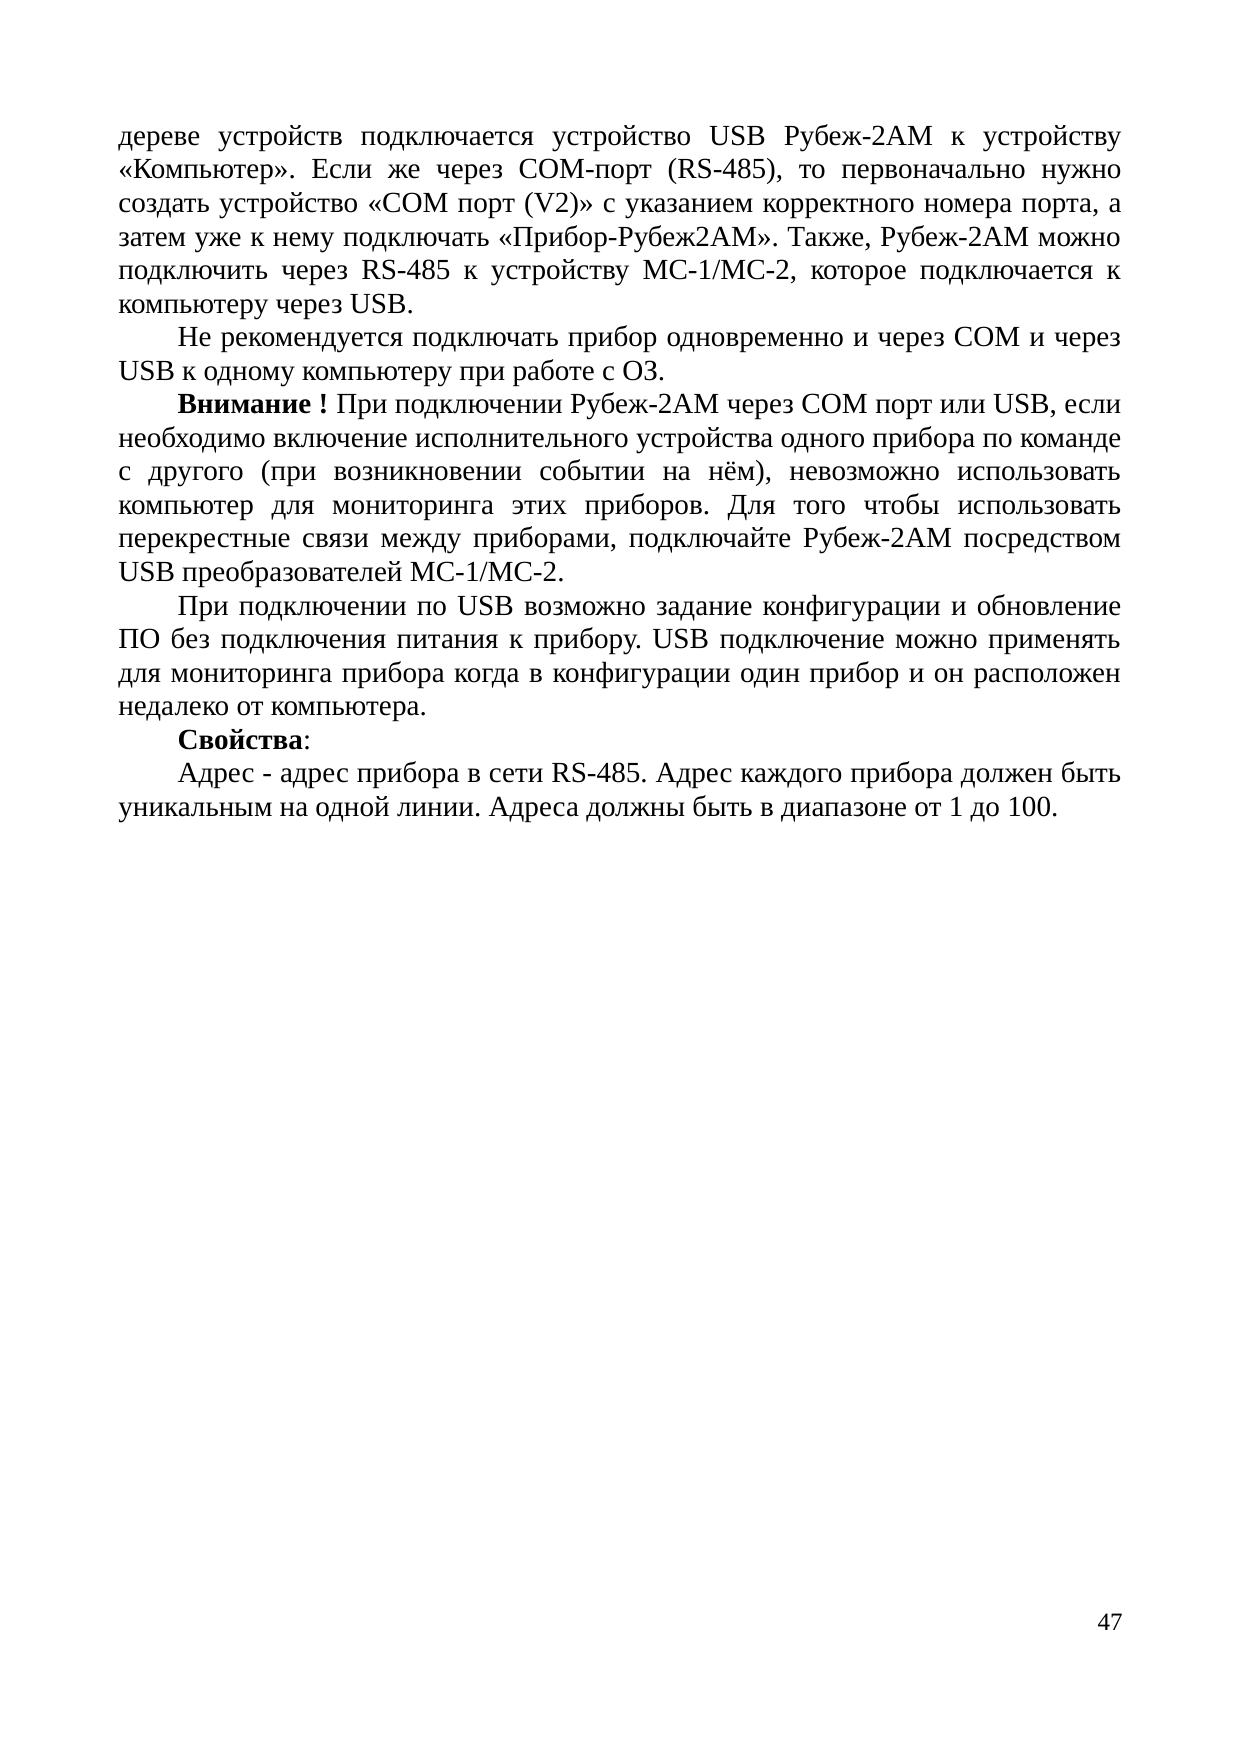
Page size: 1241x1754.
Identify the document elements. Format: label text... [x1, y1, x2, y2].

text Свойства: [118, 722, 1122, 755]
text При подключении по USB возможно задание конфигурации и обновление ПО без подключения питания к прибору. USB подключение можно применять для мониторинга прибора когда в конфигурации один прибор и он расположен недалеко от компьютера. [118, 588, 1122, 722]
text дереве устройств подключается устройство USB Рубеж-2АМ к устройству «Компьютер». Если же через COM-порт (RS-485), то первоначально нужно создать устройство «COM порт (V2)» с указанием корректного номера порта, а затем уже к нему подключать «Прибор-Рубеж2АМ». Также, Рубеж-2АМ можно подключить через RS-485 к устройству МС-1/МС-2, которое подключается к компьютеру через USB. [118, 118, 1122, 319]
text Внимание ! При подключении Рубеж-2АМ через COM порт или USB, если необходимо включение исполнительного устройства одного прибора по команде с другого (при возникновении событии на нём), невозможно использовать компьютер для мониторинга этих приборов. Для того чтобы использовать перекрестные связи между приборами, подключайте Рубеж-2АМ посредством USB преобразователей МС-1/МС-2. [118, 386, 1122, 588]
text Адрес - адрес прибора в сети RS-485. Адрес каждого прибора должен быть уникальным на одной линии. Адреса должны быть в диапазоне от 1 до 100. [118, 755, 1122, 822]
text Не рекомендуется подключать прибор одновременно и через COM и через USB к одному компьютеру при работе с ОЗ. [118, 319, 1122, 386]
